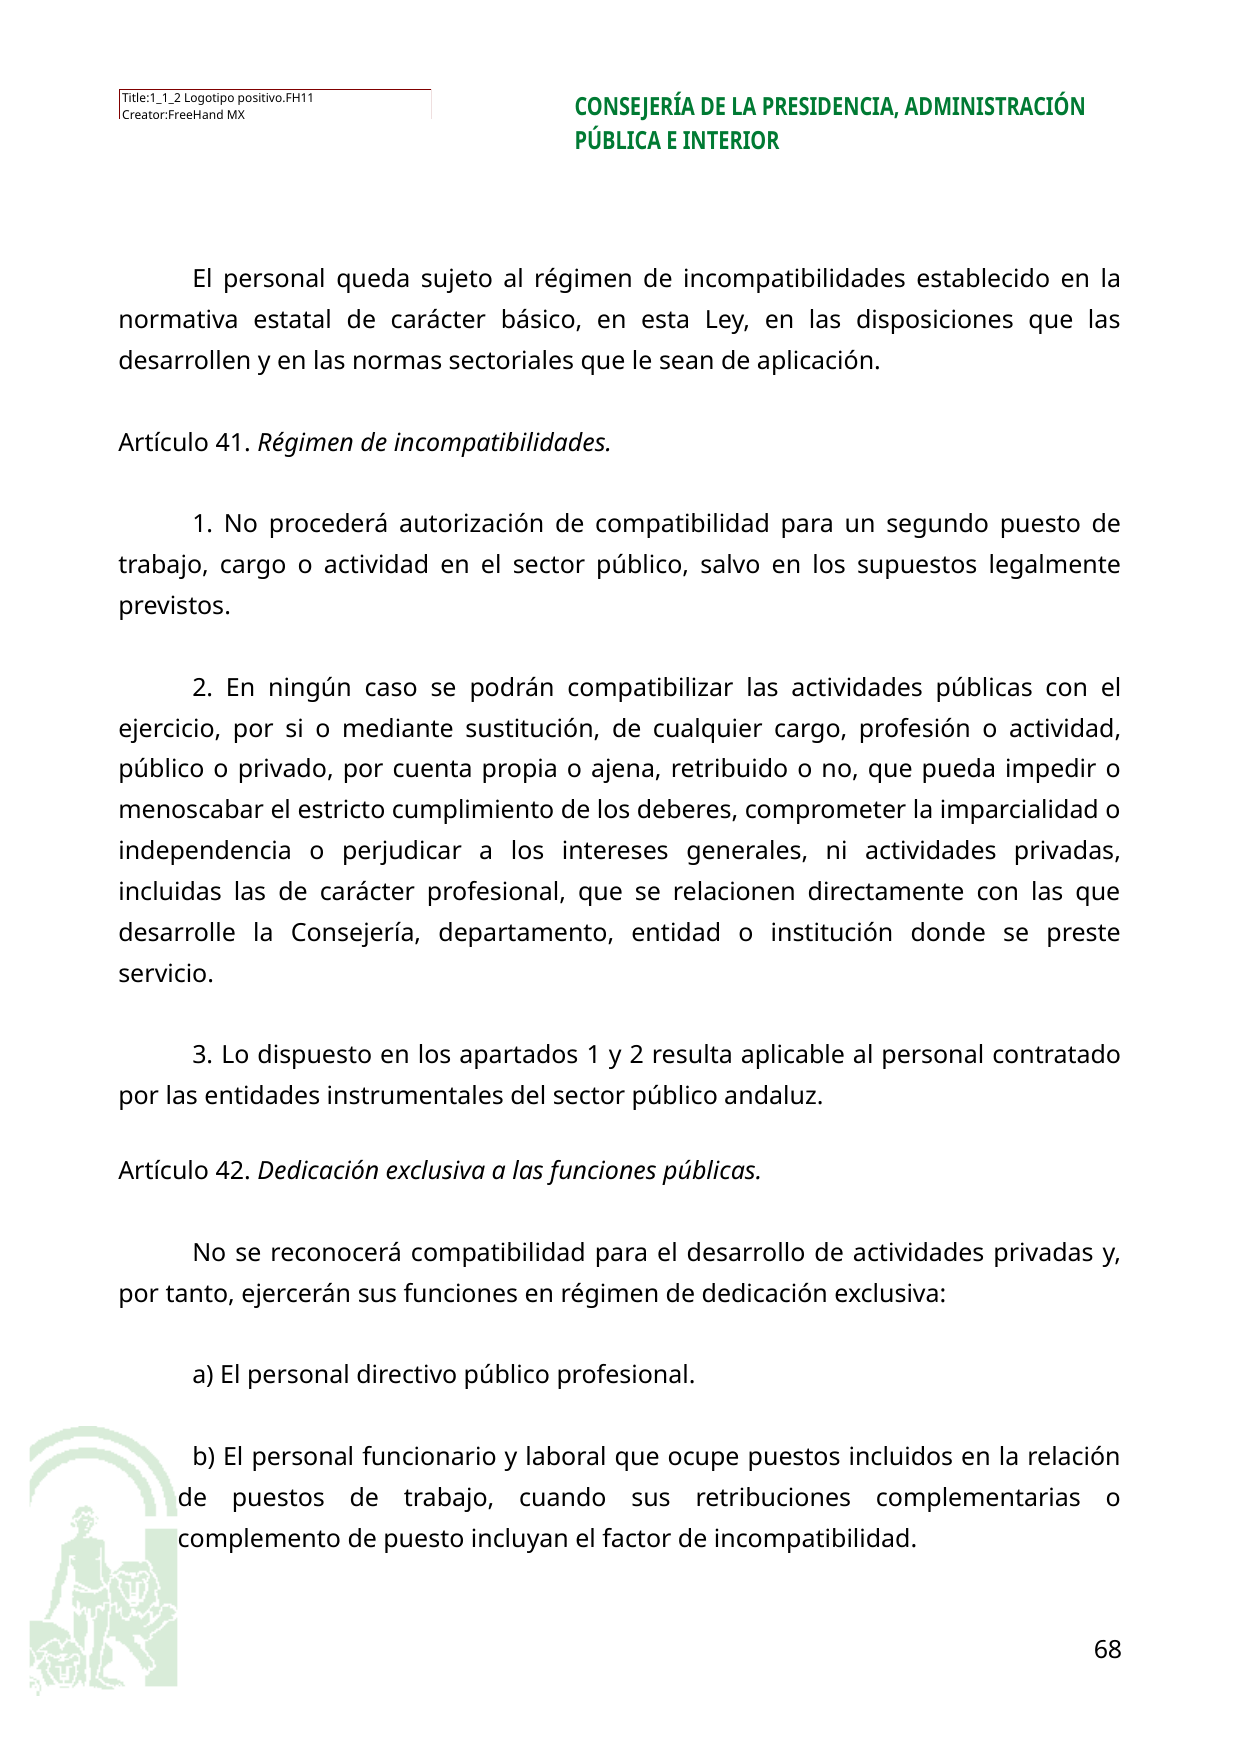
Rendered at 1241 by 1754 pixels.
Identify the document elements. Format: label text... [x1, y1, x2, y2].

picture [29, 1426, 178, 1696]
text 1. No procederá autorización de compatibilidad para un segundo puesto de trabajo, cargo o actividad en el sector público, salvo en los supuestos legalmente previstos. [118, 506, 1122, 622]
text a) El personal directivo público profesional. [118, 1357, 1122, 1391]
text 2. En ningún caso se podrán compatibilizar las actividades públicas con el ejercicio, por si o mediante sustitución, de cualquier cargo, profesión o actividad, público o privado, por cuenta propia o ajena, retribuido o no, que pueda impedir o menoscabar el estricto cumplimiento de los deberes, comprometer la imparcialidad o independencia o perjudicar a los intereses generales, ni actividades privadas, incluidas las de carácter profesional, que se relacionen directamente con las que desarrolle la Consejería, departamento, entidad o institución donde se preste servicio. [118, 669, 1122, 989]
text Artículo 42. Dedicación exclusiva a las funciones públicas. [118, 1153, 1122, 1187]
text b) El personal funcionario y laboral que ocupe puestos incluidos en la relación de puestos de trabajo, cuando sus retribuciones complementarias o complemento de puesto incluyan el factor de incompatibilidad. [178, 1439, 1122, 1554]
text 3. Lo dispuesto en los apartados 1 y 2 resulta aplicable al personal contratado por las entidades instrumentales del sector público andaluz. [118, 1037, 1122, 1112]
text Artículo 41. Régimen de incompatibilidades. [118, 424, 1122, 458]
text No se reconocerá compatibilidad para el desarrollo de actividades privadas y, por tanto, ejercerán sus funciones en régimen de dedicación exclusiva: [118, 1235, 1122, 1309]
text El personal queda sujeto al régimen de incompatibilidades establecido en la normativa estatal de carácter básico, en esta Ley, en las disposiciones que las desarrollen y en las normas sectoriales que le sean de aplicación. [118, 261, 1122, 377]
